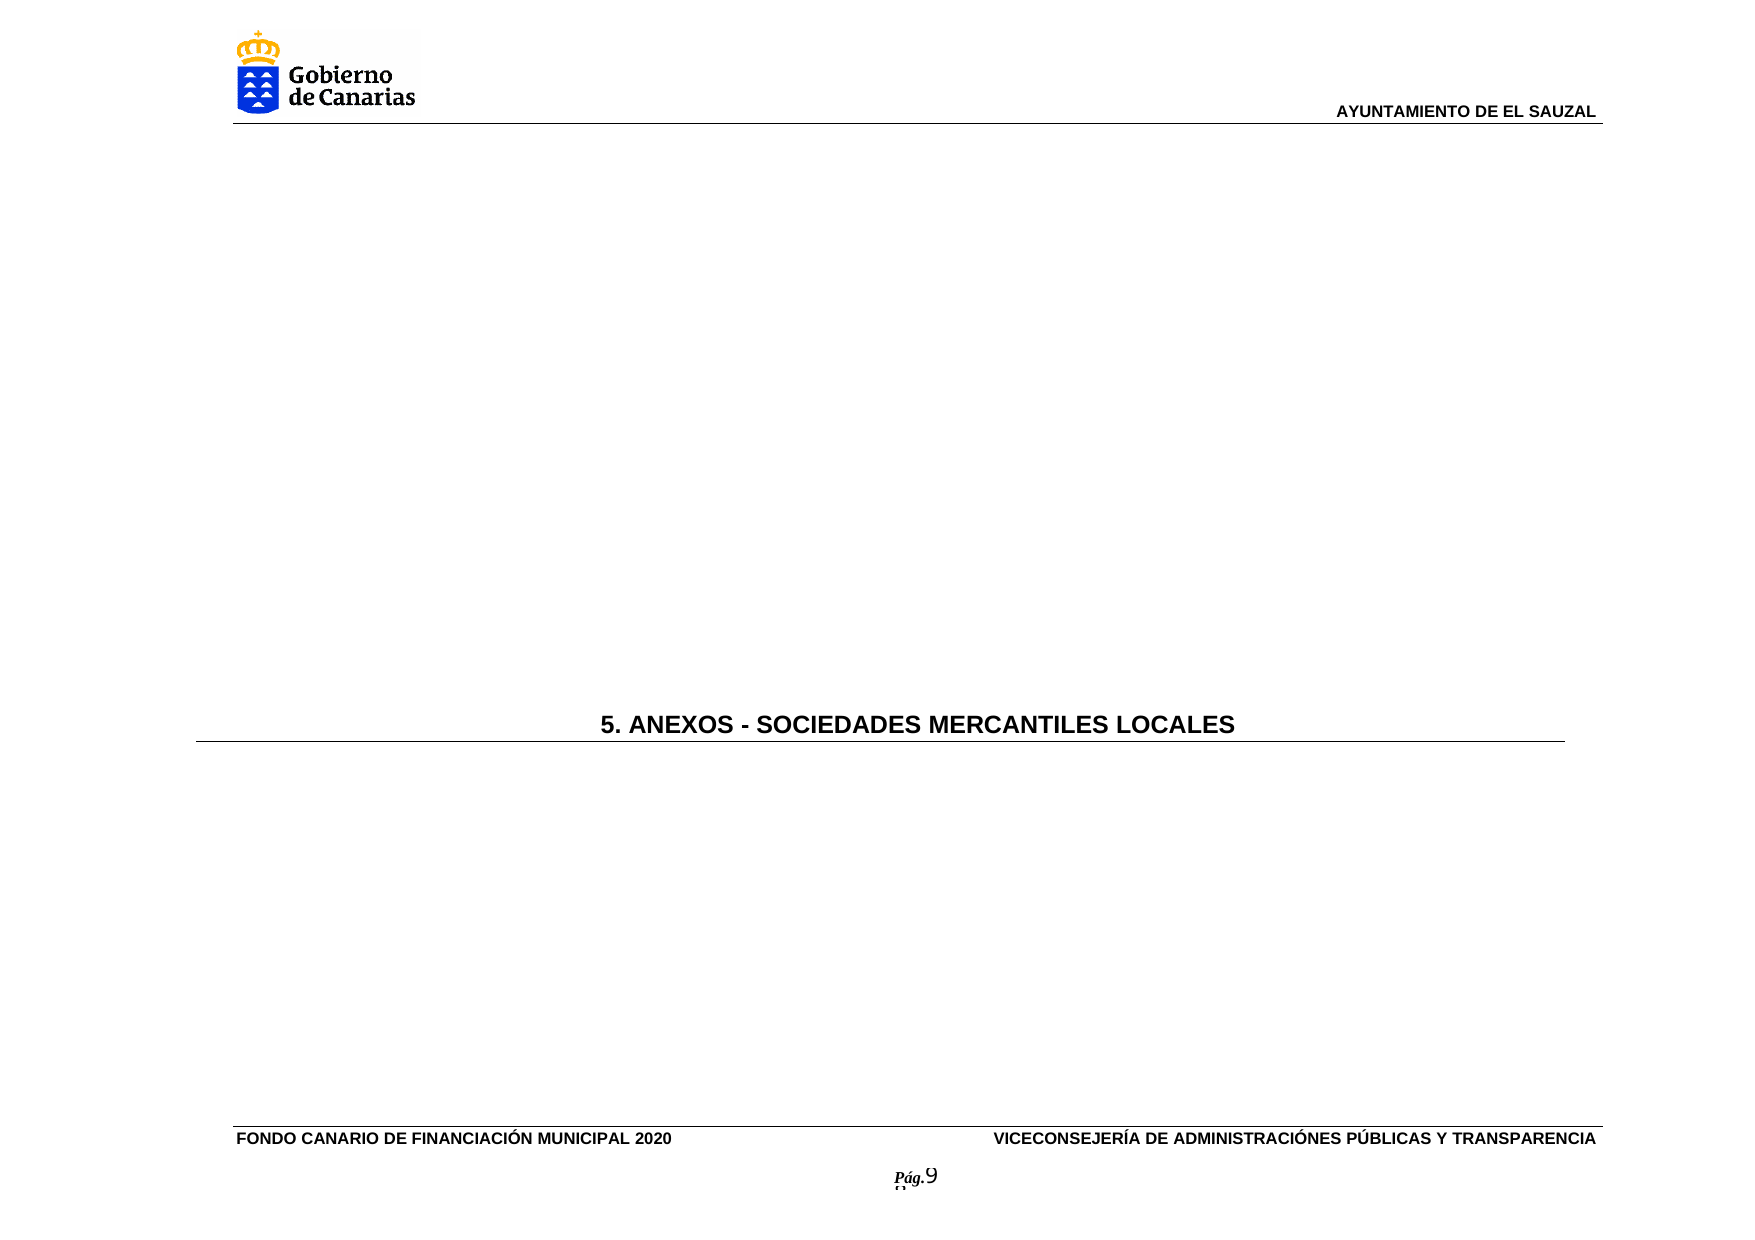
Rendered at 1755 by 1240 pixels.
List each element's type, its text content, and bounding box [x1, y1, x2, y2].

subtitle 5. ANEXOS - SOCIEDADES MERCANTILES LOCALES [600, 710, 1639, 739]
